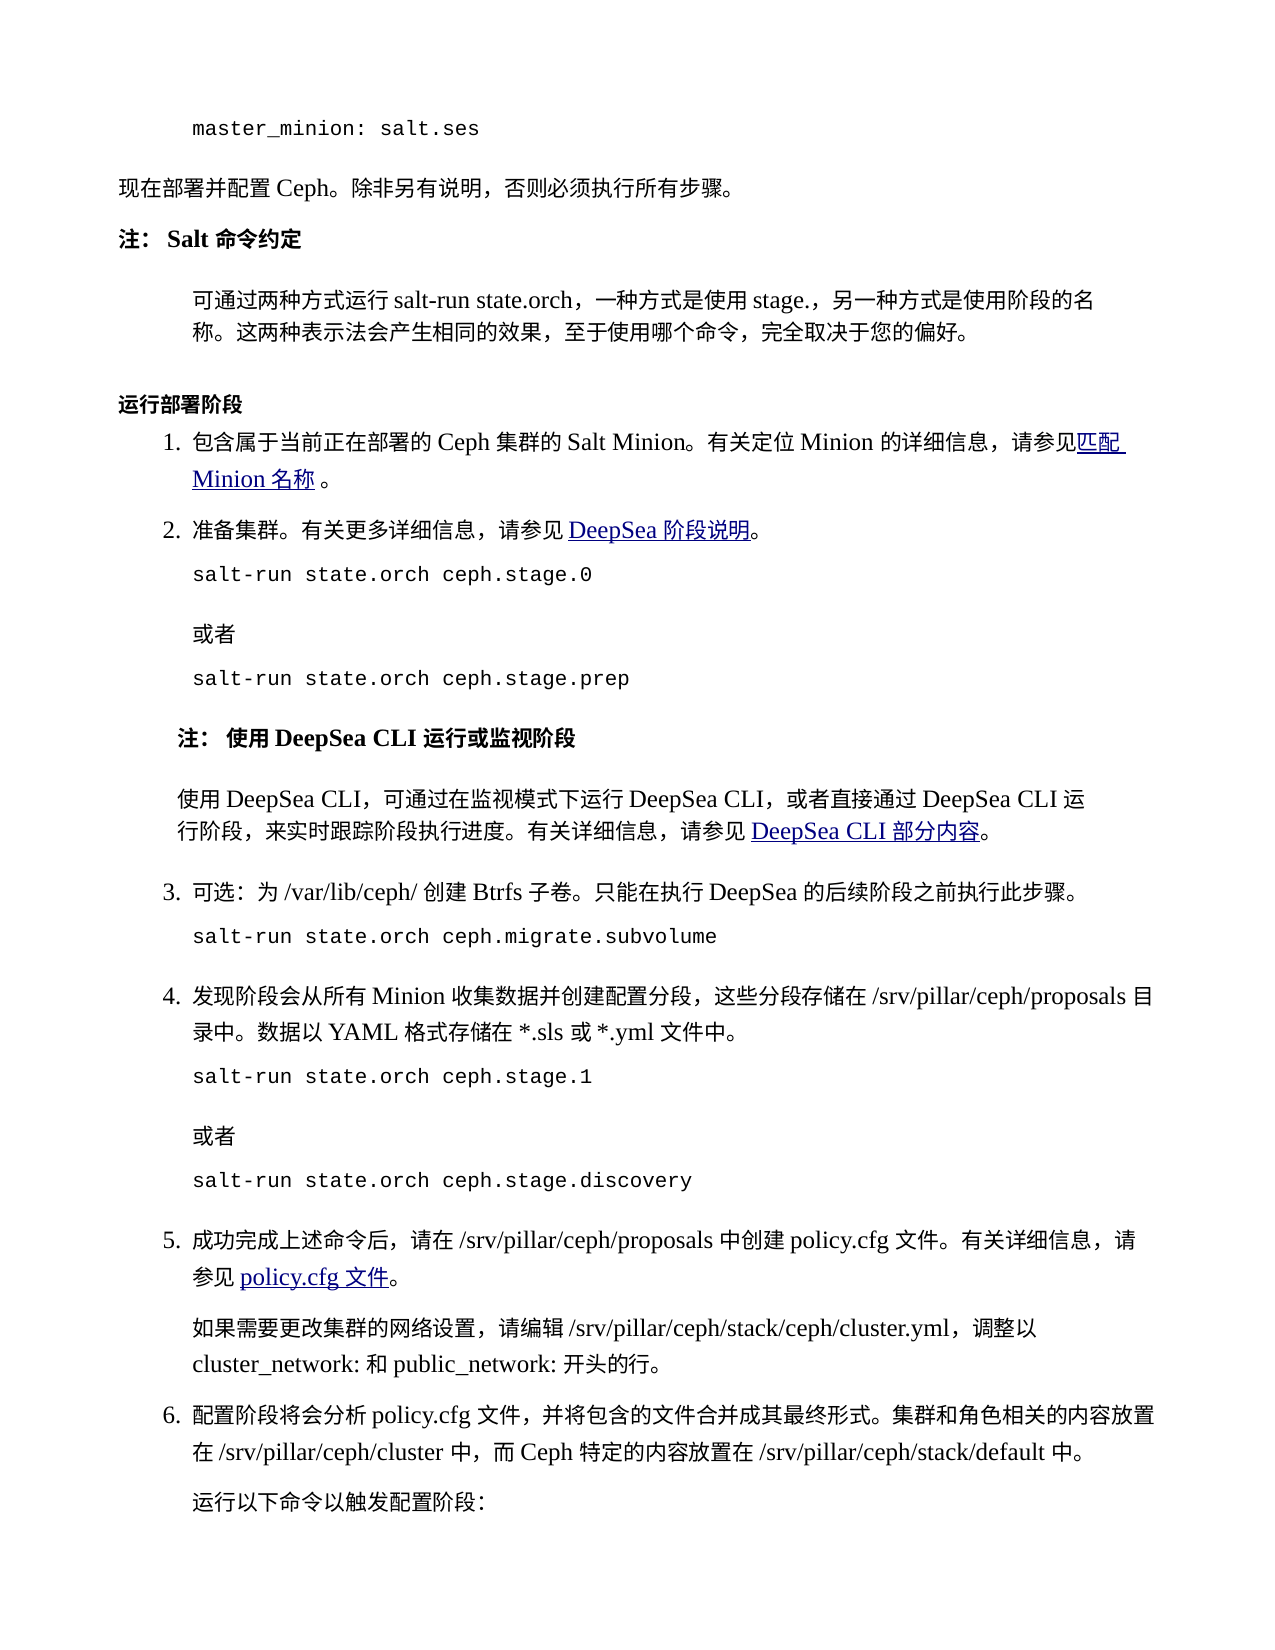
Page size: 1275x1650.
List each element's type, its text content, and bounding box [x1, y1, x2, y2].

list 发现阶段会从所有 Minion 收集数据并创建配置分段，这些分段存储在 /srv/pillar/ceph/proposals 目录中。数据以 YAML 格式存储在 *.sls 或 *.yml 文件中。 [162, 979, 1157, 1047]
text 可通过两种方式运行 salt-run state.orch，一种方式是使用 stage.，另一种方式是使用阶段的名 称。这两种表示法会产生相同的效果，至于使用哪个命令，完全取决于您的偏好。 [118, 283, 1098, 347]
text salt-run state.orch ceph.stage.1 [118, 1066, 1157, 1090]
list 包含属于当前正在部署的 Ceph 集群的 Salt Minion。有关定位 Minion 的详细信息，请参见匹配 Minion 名称 。 [162, 425, 1157, 493]
text 或者 [118, 617, 1157, 648]
text 注： 使用 DeepSea CLI 运行或监视阶段 [177, 721, 1098, 752]
subtitle 运行部署阶段 [118, 389, 1157, 419]
text 注： Salt 命令约定 [118, 222, 1098, 254]
list 准备集群。有关更多详细信息，请参见DeepSea 阶段说明。 [162, 513, 1157, 544]
text 如果需要更改集群的网络设置，请编辑 /srv/pillar/ceph/stack/ceph/cluster.yml，调整以 cluster_network: 和 public_network: 开头的行。 [118, 1311, 1157, 1379]
text salt-run state.orch ceph.stage.0 [118, 564, 1157, 587]
text 使用 DeepSea CLI，可通过在监视模式下运行 DeepSea CLI，或者直接通过 DeepSea CLI 运行阶段，来实时跟踪阶段执行进度。有关详细信息，请参见 DeepSea CLI 部分内容。 [177, 782, 1098, 845]
text 运行以下命令以触发配置阶段： [118, 1485, 1157, 1517]
text salt-run state.orch ceph.stage.prep [118, 668, 1157, 691]
text 现在部署并配置 Ceph。除非另有说明，否则必须执行所有步骤。 [118, 171, 1157, 203]
text salt-run state.orch ceph.migrate.subvolume [118, 926, 1157, 949]
text master_minion: salt.ses [118, 118, 1157, 142]
list 配置阶段将会分析 policy.cfg 文件，并将包含的文件合并成其最终形式。集群和角色相关的内容放置在 /srv/pillar/ceph/cluster 中，而 Ceph 特定的内容放置在 /srv/pillar/ceph/stack/default 中。 [162, 1398, 1157, 1466]
text 或者 [118, 1119, 1157, 1151]
list 可选：为 /var/lib/ceph/ 创建 Btrfs 子卷。只能在执行 DeepSea 的后续阶段之前执行此步骤。 [162, 875, 1157, 907]
text salt-run state.orch ceph.stage.discovery [118, 1170, 1157, 1194]
list 成功完成上述命令后，请在 /srv/pillar/ceph/proposals 中创建 policy.cfg 文件。有关详细信息，请参见policy.cfg 文件。 [162, 1223, 1157, 1292]
